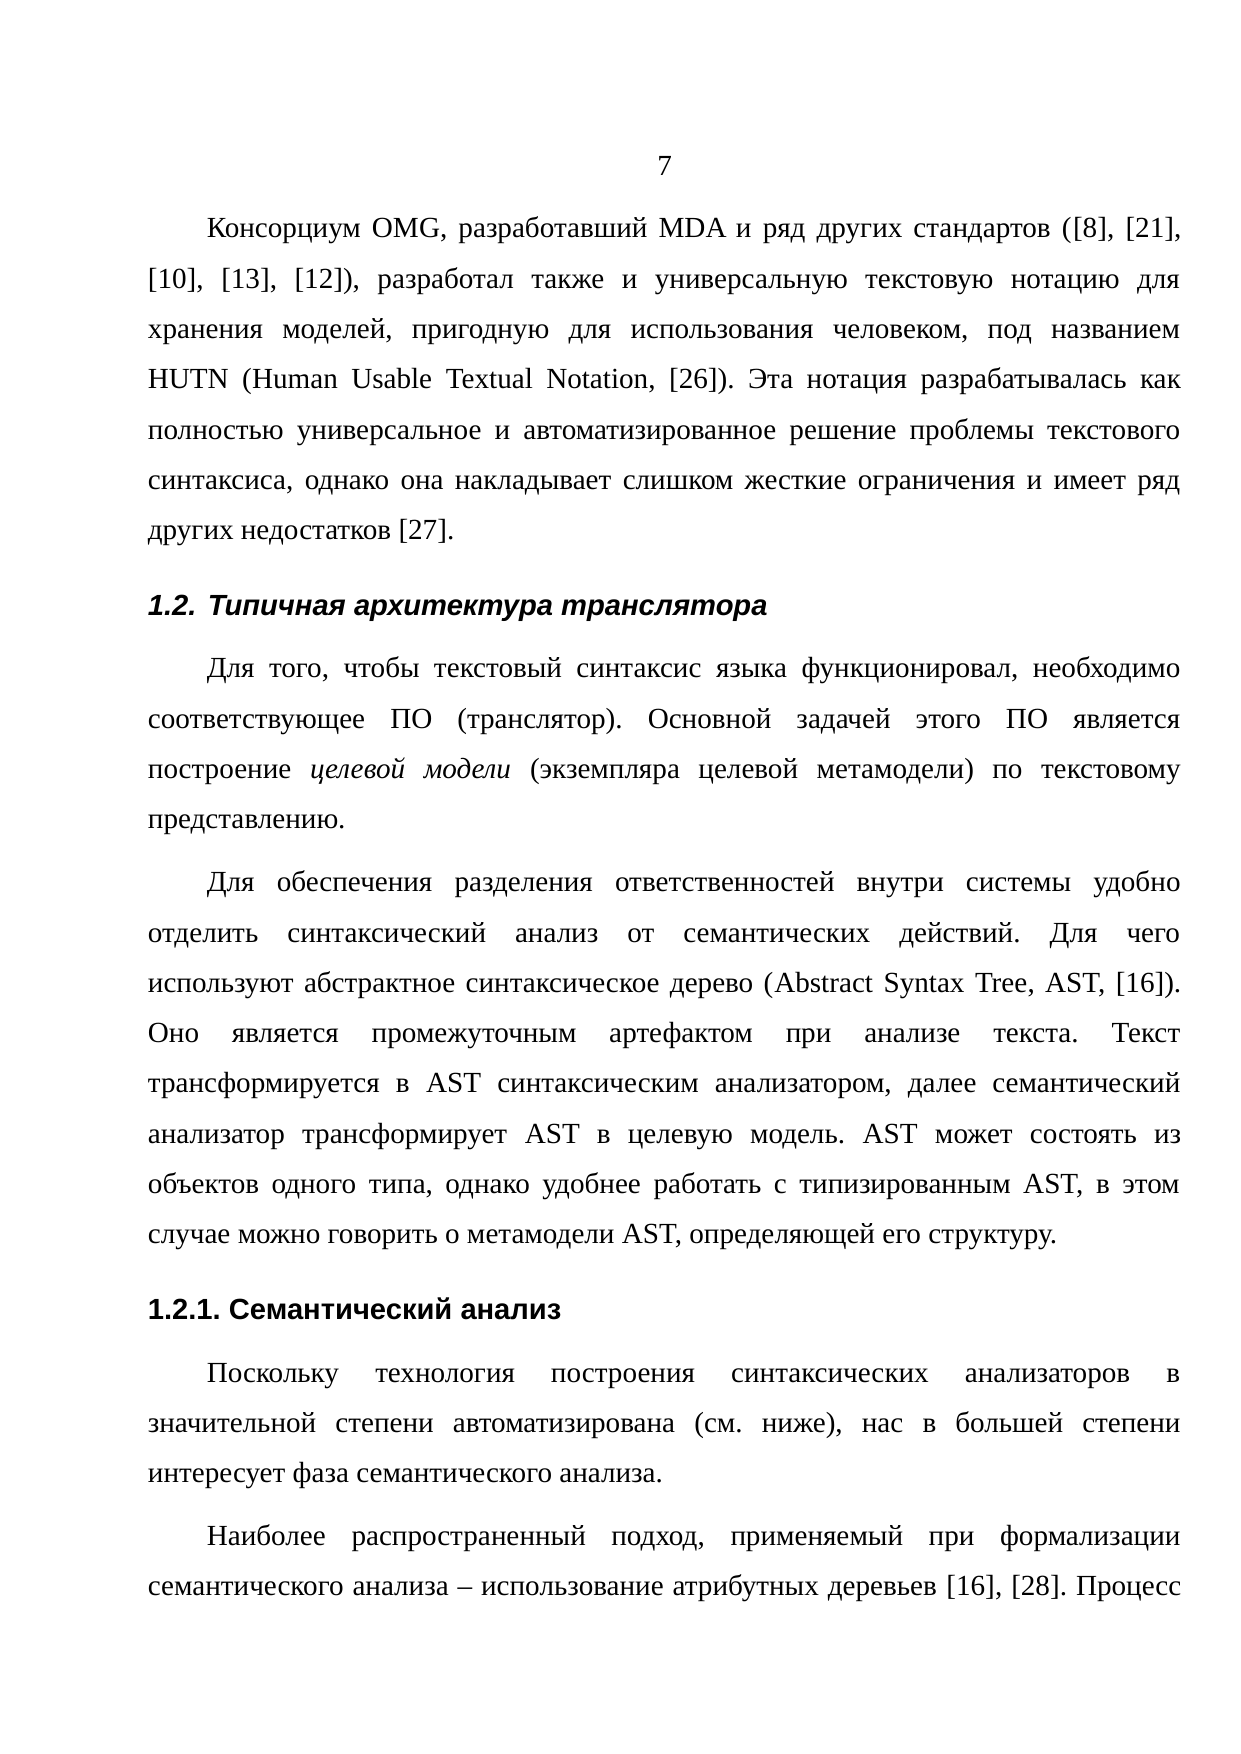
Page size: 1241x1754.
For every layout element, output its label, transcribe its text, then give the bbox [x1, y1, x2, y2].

subtitle Семантический анализ [148, 1292, 1181, 1325]
text Для обеспечения разделения ответственностей внутри системы удобно отделить синтаксический анализ от семантических действий. Для чего используют абстрактное синтаксическое дерево (Abstract Syntax Tree, AST, [16]). Оно является промежуточным артефактом при анализе текста. Текст трансформируется в AST синтаксическим анализатором, далее семантический анализатор трансформирует AST в целевую модель. AST может состоять из объектов одного типа, однако удобнее работать с типизированным AST, в этом случае можно говорить о метамодели AST, определяющей его структуру. [148, 864, 1181, 1250]
text Поскольку технология построения синтаксических анализаторов в значительной степени автоматизирована (см. ниже), нас в большей степени интересует фаза семантического анализа. [148, 1355, 1181, 1489]
text Наиболее распространенный подход, применяемый при формализации семантического анализа – использование атрибутных деревьев [16], [28]. Процесс [148, 1518, 1181, 1602]
text Консорциум OMG, разработавший MDA и ряд других стандартов ([8], [21], [10], [13], [12]), разработал также и универсальную текстовую нотацию для хранения моделей, пригодную для использования человеком, под названием HUTN (Human Usable Textual Notation, [26]). Эта нотация разрабатывалась как полностью универсальное и автоматизированное решение проблемы текстового синтаксиса, однако она накладывает слишком жесткие ограничения и имеет ряд других недостатков [27]. [148, 211, 1181, 546]
text Для того, чтобы текстовый синтаксис языка функционировал, необходимо соответствующее ПО (транслятор). Основной задачей этого ПО является построение целевой модели (экземпляра целевой метамодели) по текстовому представлению. [148, 651, 1181, 835]
subtitle Типичная архитектура транслятора [148, 588, 1181, 621]
